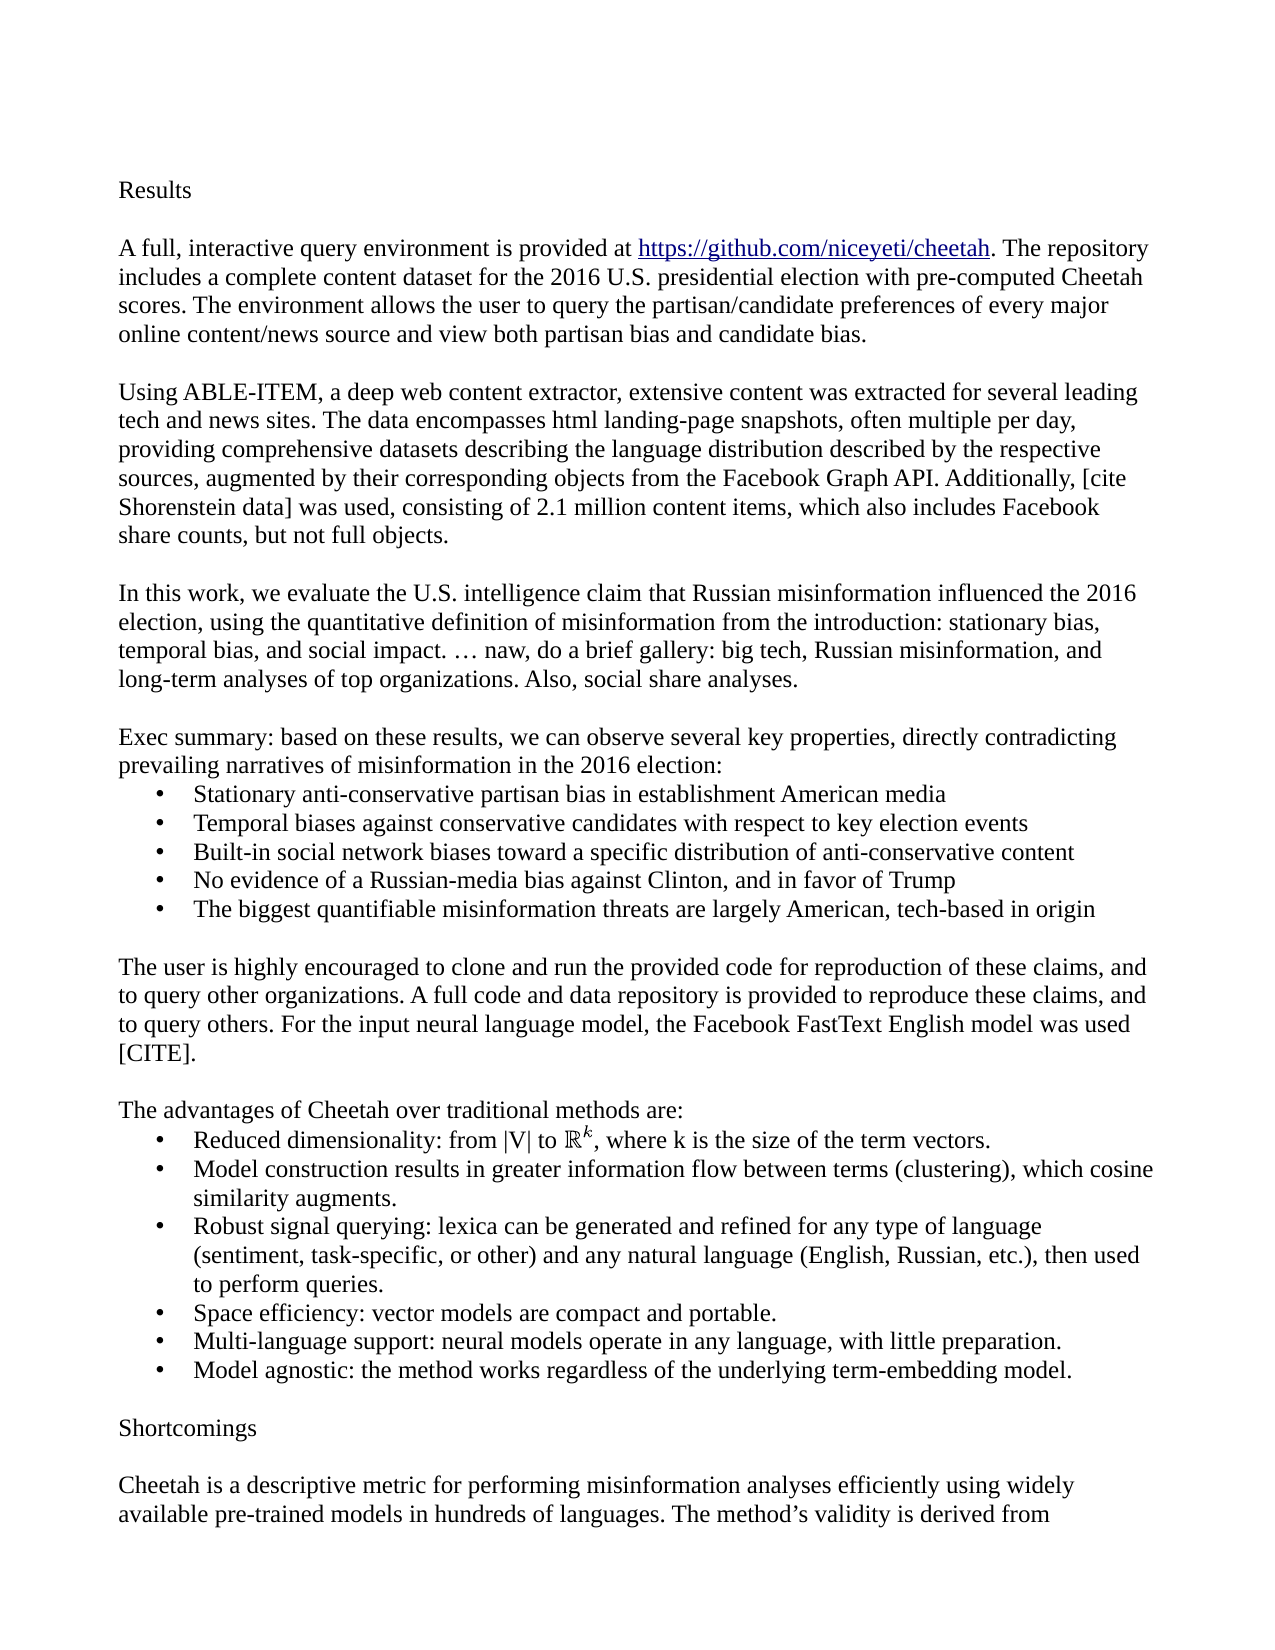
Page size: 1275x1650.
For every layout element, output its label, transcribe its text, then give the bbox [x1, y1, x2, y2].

list No evidence of a Russian-media bias against Clinton, and in favor of Trump [156, 866, 1157, 894]
list Multi-language support: neural models operate in any language, with little preparation. [156, 1326, 1157, 1355]
list Temporal biases against conservative candidates with respect to key election events [156, 808, 1157, 837]
list Robust signal querying: lexica can be generated and refined for any type of language (sentiment, task-specific, or other) and any natural language (English, Russian, etc.), then used to perform queries. [156, 1211, 1157, 1298]
list The biggest quantifiable misinformation threats are largely American, tech-based in origin [156, 894, 1157, 923]
text Exec summary: based on these results, we can observe several key properties, directly contradicting prevailing narratives of misinformation in the 2016 election: [118, 722, 1157, 779]
list Space efficiency: vector models are compact and portable. [156, 1298, 1157, 1326]
list Reduced dimensionality: from |V| to , where k is the size of the term vectors. [156, 1124, 1157, 1154]
list Model agnostic: the method works regardless of the underlying term-embedding model. [156, 1355, 1157, 1384]
text A full, interactive query environment is provided at https://github.com/niceyeti/cheetah. The repository includes a complete content dataset for the 2016 U.S. presidential election with pre-computed Cheetah scores. The environment allows the user to query the partisan/candidate preferences of every major online content/news source and view both partisan bias and candidate bias. [118, 233, 1157, 348]
text Shortcomings [118, 1413, 1157, 1441]
list Stationary anti-conservative partisan bias in establishment American media [156, 779, 1157, 808]
list Model construction results in greater information flow between terms (clustering), which cosine similarity augments. [156, 1154, 1157, 1211]
text The advantages of Cheetah over traditional methods are: [118, 1096, 1157, 1124]
text In this work, we evaluate the U.S. intelligence claim that Russian misinformation influenced the 2016 election, using the quantitative definition of misinformation from the introduction: stationary bias, temporal bias, and social impact. … naw, do a brief gallery: big tech, Russian misinformation, and long-term analyses of top organizations. Also, social share analyses. [118, 578, 1157, 693]
text Results [118, 176, 1157, 204]
text Cheetah is a descriptive metric for performing misinformation analyses efficiently using widely available pre-trained models in hundreds of languages. The method’s validity is derived from [118, 1470, 1157, 1528]
text Using ABLE-ITEM, a deep web content extractor, extensive content was extracted for several leading tech and news sites. The data encompasses html landing-page snapshots, often multiple per day, providing comprehensive datasets describing the language distribution described by the respective sources, augmented by their corresponding objects from the Facebook Graph API. Additionally, [cite Shorenstein data] was used, consisting of 2.1 million content items, which also includes Facebook share counts, but not full objects. [118, 377, 1157, 549]
text The user is highly encouraged to clone and run the provided code for reproduction of these claims, and to query other organizations. A full code and data repository is provided to reproduce these claims, and to query others. For the input neural language model, the Facebook FastText English model was used [CITE]. [118, 952, 1157, 1067]
list Built-in social network biases toward a specific distribution of anti-conservative content [156, 837, 1157, 866]
